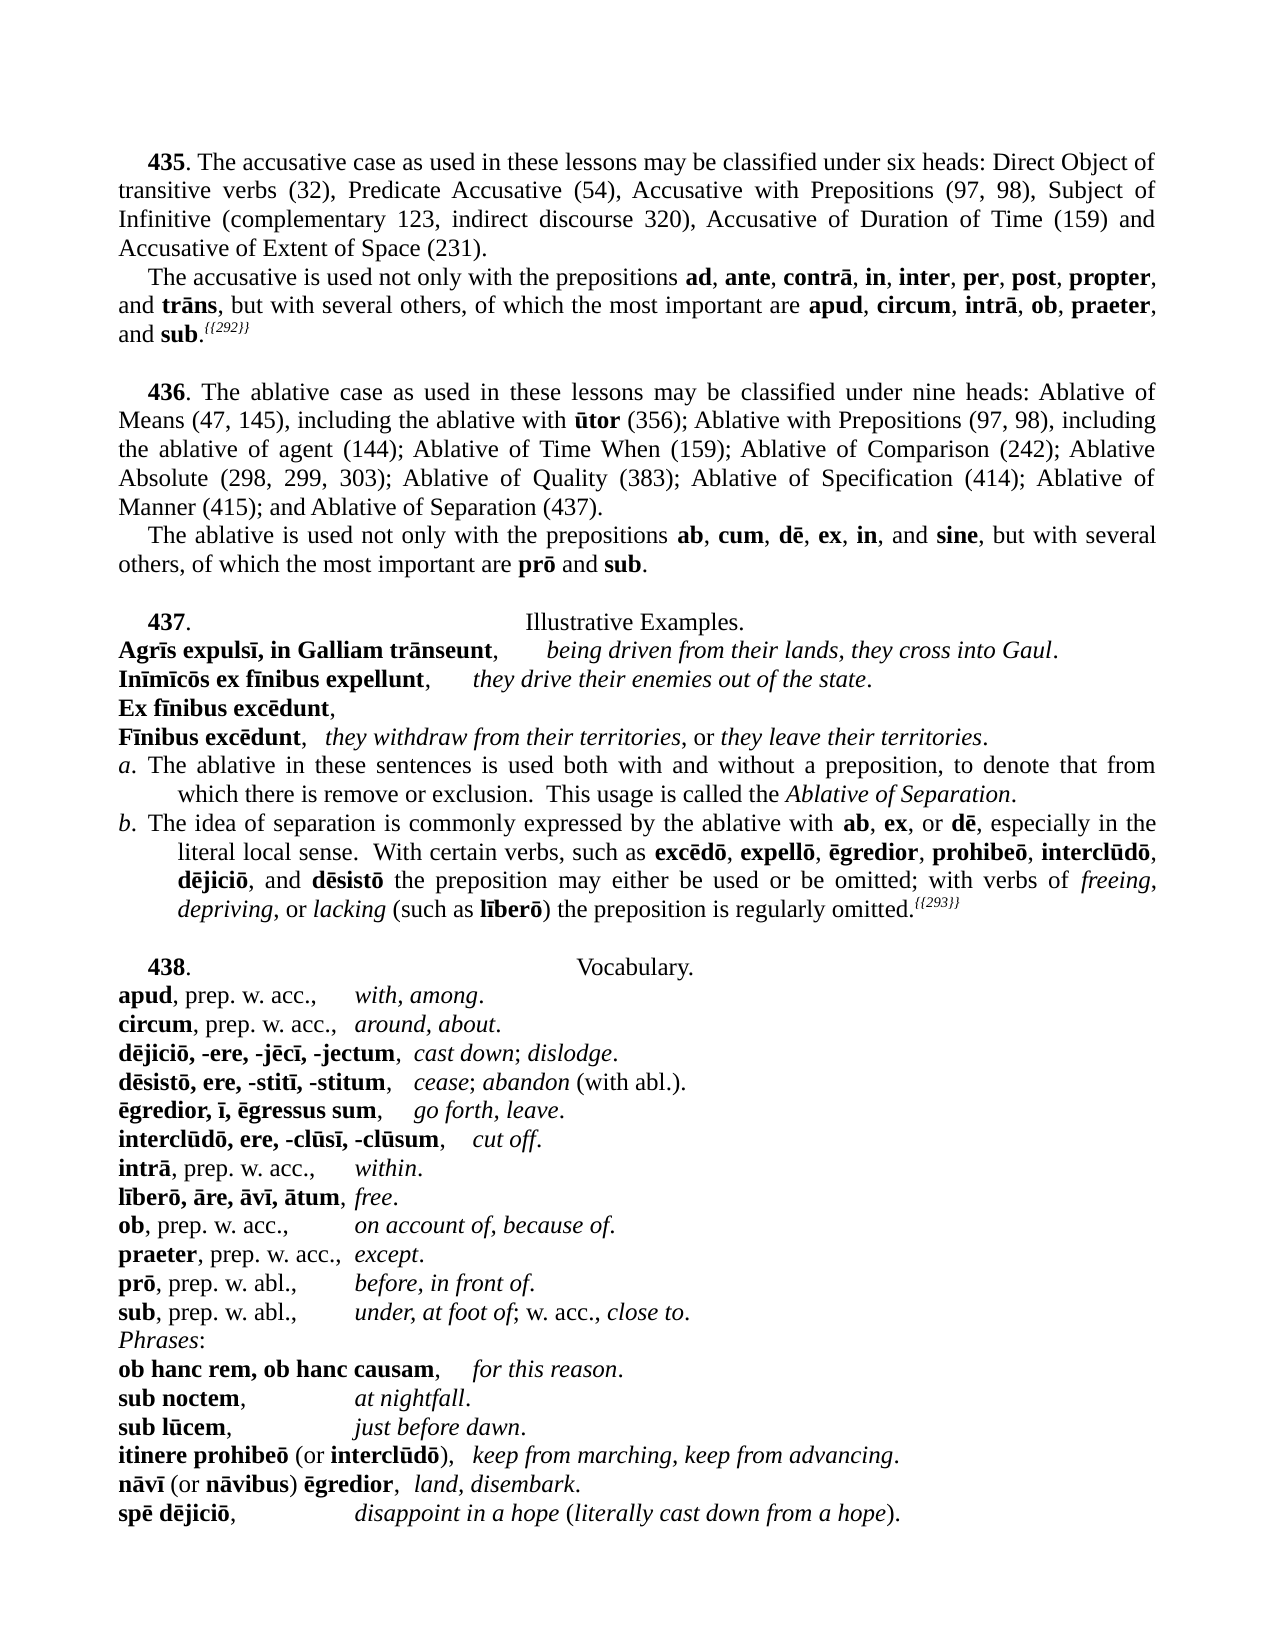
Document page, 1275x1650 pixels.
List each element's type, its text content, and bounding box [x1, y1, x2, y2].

text 435. The accusative case as used in these lessons may be classified under six heads: Direct Object of transitive verbs (32), Predicate Accusative (54), Accusative with Prepositions (97, 98), Subject of Infinitive (complementary 123, indirect discourse 320), Accusative of Duration of Time (159) and Accusative of Extent of Space (231). [118, 147, 1157, 262]
text 438. Vocabulary. [118, 952, 1157, 981]
text Agrīs expulsī, in Galliam trānseunt, being driven from their lands, they cross into Gaul. [118, 636, 1157, 664]
text a. The ablative in these sentences is used both with and without a preposition, to denote that from which there is remove or exclusion. This usage is called the Ablative of Separation. [118, 751, 1157, 808]
text itinere prohibeō (or interclūdō), keep from marching, keep from advancing. [118, 1441, 1157, 1469]
text interclūdō, ere, -clūsī, -clūsum, cut off. [118, 1124, 1157, 1153]
text praeter, prep. w. acc., except. [118, 1239, 1157, 1268]
text Phrases: [118, 1326, 1157, 1354]
text Fīnibus excēdunt, they withdraw from their territories, or they leave their territories. [118, 722, 1157, 751]
text 436. The ablative case as used in these lessons may be classified under nine heads: Ablative of Means (47, 145), including the ablative with ūtor (356); Ablative with Prepositions (97, 98), including the ablative of agent (144); Ablative of Time When (159); Ablative of Comparison (242); Ablative Absolute (298, 299, 303); Ablative of Quality (383); Ablative of Specification (414); Ablative of Manner (415); and Ablative of Separation (437). [118, 377, 1157, 521]
text Inīmīcōs ex fīnibus expellunt, they drive their enemies out of the state. [118, 664, 1157, 693]
text dēsistō, ere, -stitī, -stitum, cease; abandon (with abl.). [118, 1067, 1157, 1096]
text līberō, āre, āvī, ātum, free. [118, 1182, 1157, 1211]
text The ablative is used not only with the prepositions ab, cum, dē, ex, in, and sine, but with several others, of which the most important are prō and sub. [118, 521, 1157, 578]
text apud, prep. w. acc., with, among. [118, 981, 1157, 1009]
text prō, prep. w. abl., before, in front of. [118, 1268, 1157, 1297]
text sub noctem, at nightfall. [118, 1383, 1157, 1412]
text intrā, prep. w. acc., within. [118, 1153, 1157, 1182]
text spē dējiciō, disappoint in a hope (literally cast down from a hope). [118, 1498, 1157, 1527]
text Ex fīnibus excēdunt, [118, 693, 1157, 722]
text nāvī (or nāvibus) ēgredior, land, disembark. [118, 1469, 1157, 1498]
text ob, prep. w. acc., on account of, because of. [118, 1211, 1157, 1239]
text 437. Illustrative Examples. [118, 607, 1157, 636]
text sub lūcem, just before dawn. [118, 1412, 1157, 1441]
text dējiciō, -ere, -jēcī, -jectum, cast down; dislodge. [118, 1038, 1157, 1067]
text circum, prep. w. acc., around, about. [118, 1009, 1157, 1038]
text ob hanc rem, ob hanc causam, for this reason. [118, 1354, 1157, 1383]
text b. The idea of separation is commonly expressed by the ablative with ab, ex, or dē, especially in the literal local sense. With certain verbs, such as excēdō, expellō, ēgredior, prohibeō, interclūdō, dējiciō, and dēsistō the preposition may either be used or be omitted; with verbs of freeing, depriving, or lacking (such as līberō) the preposition is regularly omitted.{{293}} [118, 808, 1157, 923]
text The accusative is used not only with the prepositions ad, ante, contrā, in, inter, per, post, propter, and trāns, but with several others, of which the most important are apud, circum, intrā, ob, praeter, and sub.{{292}} [118, 262, 1157, 348]
text sub, prep. w. abl., under, at foot of; w. acc., close to. [118, 1297, 1157, 1326]
text ēgredior, ī, ēgressus sum, go forth, leave. [118, 1096, 1157, 1124]
